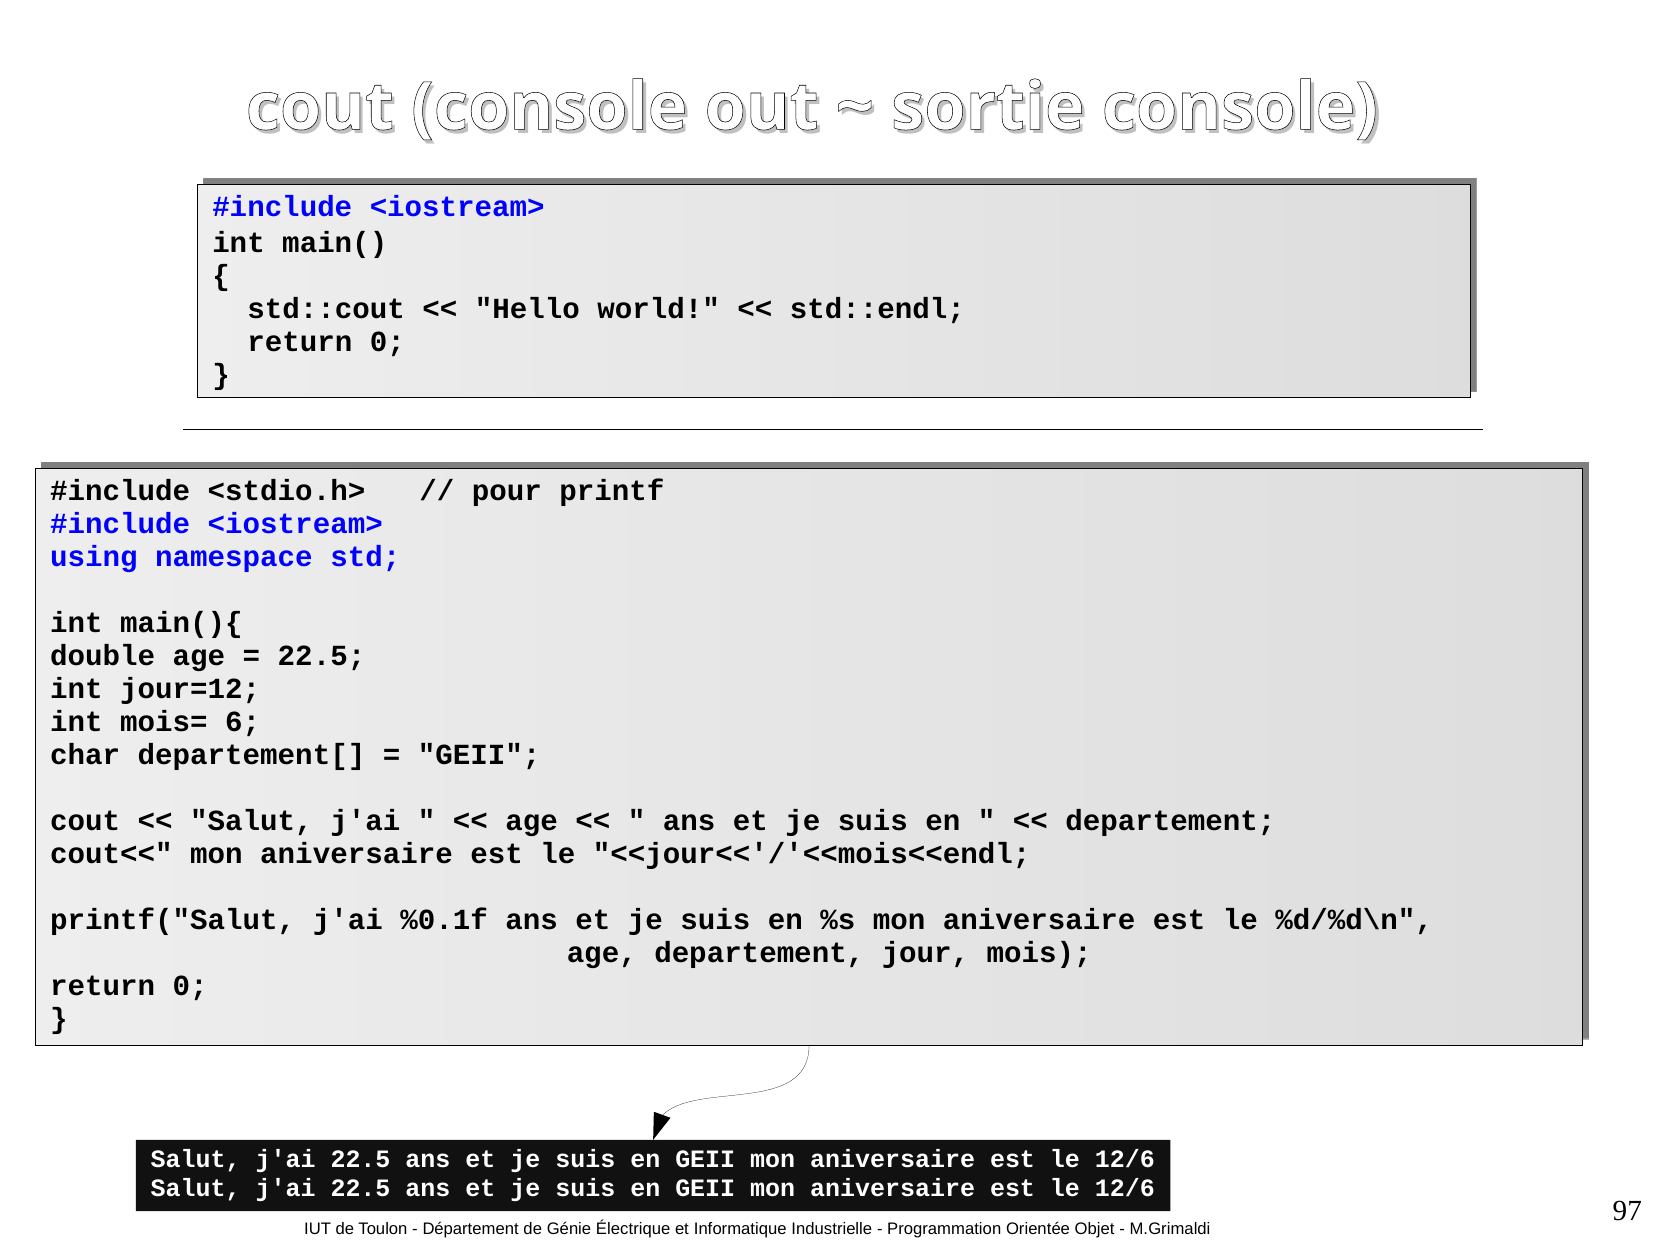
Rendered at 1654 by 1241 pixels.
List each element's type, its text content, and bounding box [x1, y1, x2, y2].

title cout (console out ~ sortie console) [76, 0, 1565, 208]
text_box #include <stdio.h> // pour printf #include <iostream> using namespace std; int main(){ double age = 22.5; int jour=12; int mois= 6; char departement[] = "GEII"; cout << "Salut, j'ai " << age << " ans et je suis en " << departement; cout<<" mon aniversaire est le "<<jour<<'/'<<mois<<endl; printf("Salut, j'ai %0.1f ans et je suis en %s mon aniversaire est le %d/%d\n", age, departement, jour, mois); return 0; } [35, 468, 1583, 1046]
text_box #include <iostream> int main()‏ { std::cout << "Hello world!" << std::endl; return 0; } [197, 184, 1471, 398]
text_box Salut, j'ai 22.5 ans et je suis en GEII mon aniversaire est le 12/6 Salut, j'ai 22.5 ans et je suis en GEII mon aniversaire est le 12/6 [135, 1139, 1171, 1212]
